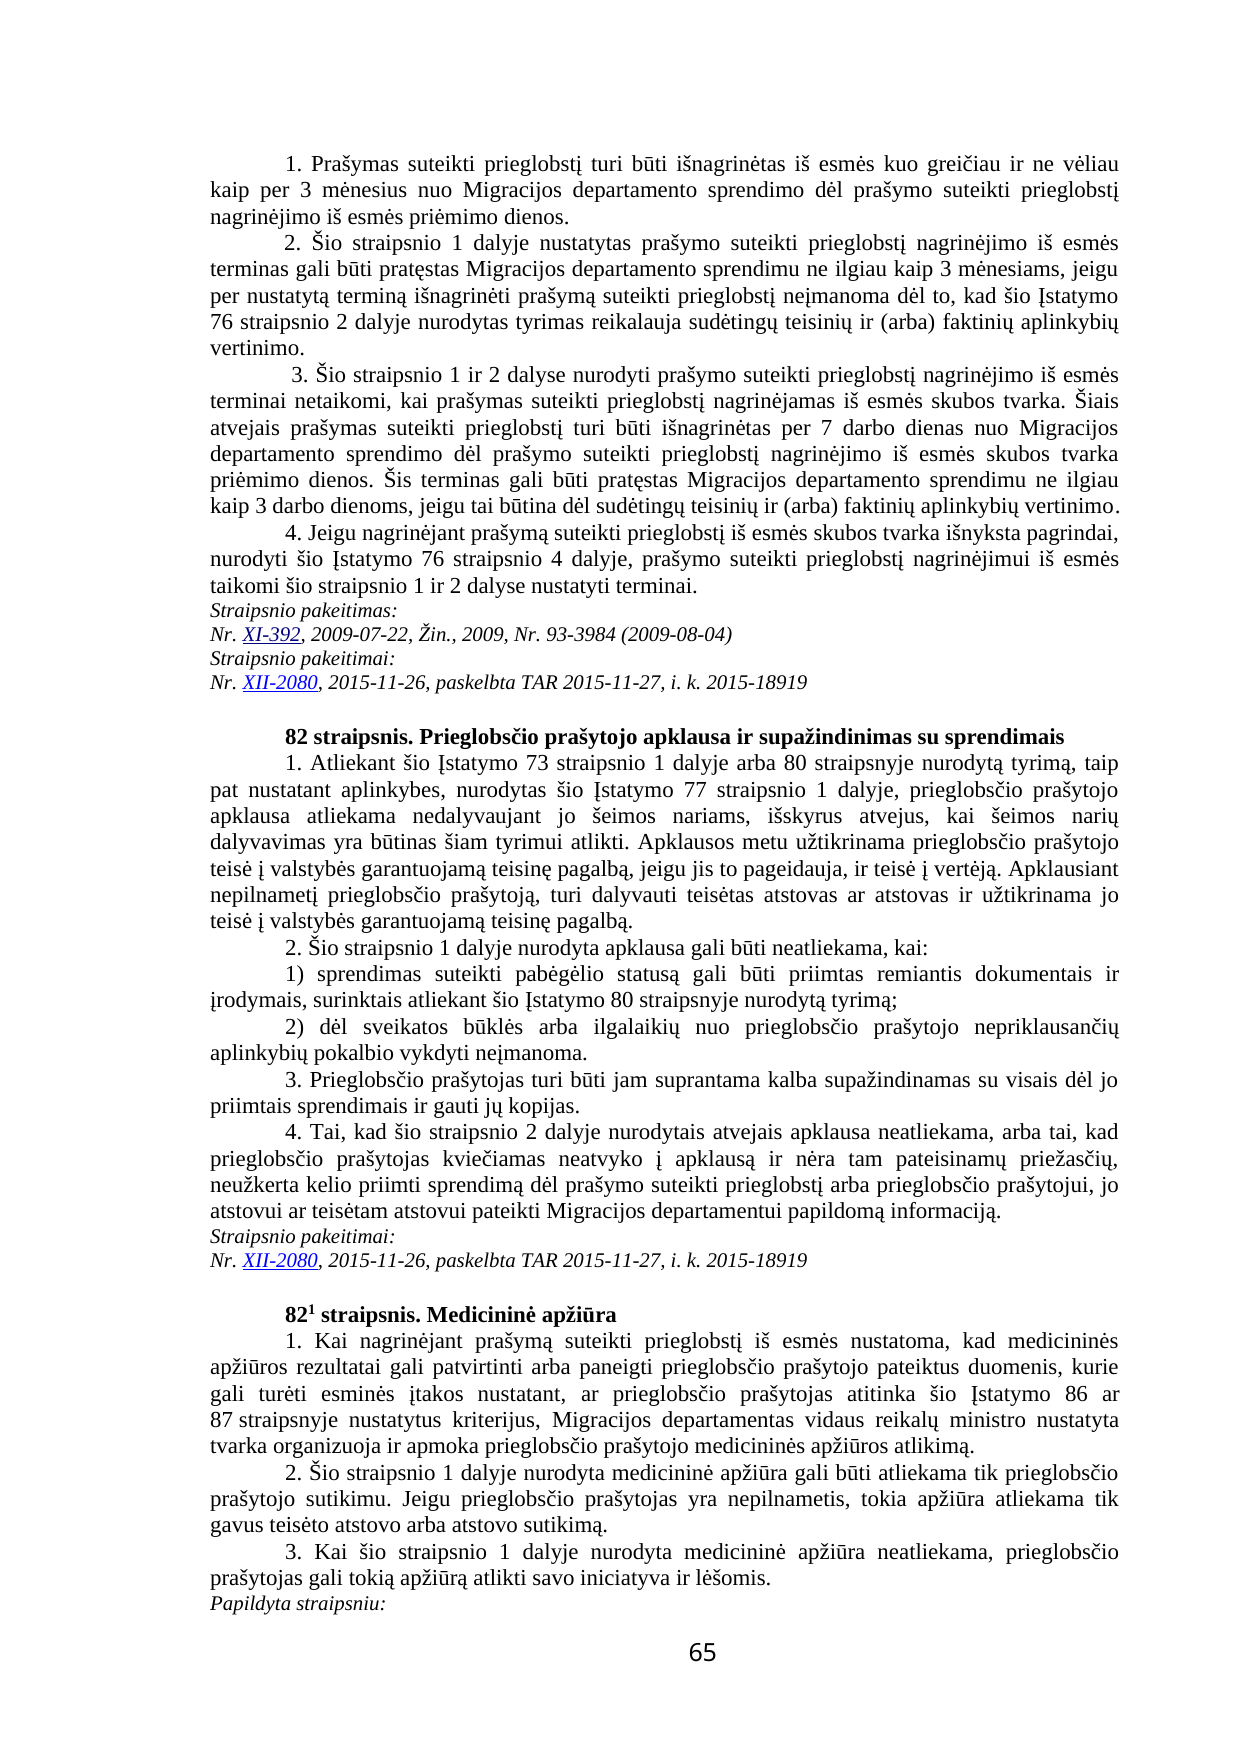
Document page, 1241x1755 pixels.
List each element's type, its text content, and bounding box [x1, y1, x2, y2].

text 1) sprendimas suteikti pabėgėlio statusą gali būti priimtas remiantis dokumentais ir įrodymais, surinktais atliekant šio Įstatymo 80 straipsnyje nurodytą tyrimą; [210, 960, 1120, 1013]
text Straipsnio pakeitimai: [210, 1224, 1120, 1248]
text Papildyta straipsniu: [210, 1591, 1120, 1614]
text 2. Šio straipsnio 1 dalyje nustatytas prašymo suteikti prieglobstį nagrinėjimo iš esmės terminas gali būti pratęstas Migracijos departamento sprendimu ne ilgiau kaip 3 mėnesiams, jeigu per nustatytą terminą išnagrinėti prašymą suteikti prieglobstį neįmanoma dėl to, kad šio Įstatymo 76 straipsnio 2 dalyje nurodytas tyrimas reikalauja sudėtingų teisinių ir (arba) faktinių aplinkybių vertinimo. [210, 229, 1120, 361]
text 3. Prieglobsčio prašytojas turi būti jam suprantama kalba supažindinamas su visais dėl jo priimtais sprendimais ir gauti jų kopijas. [210, 1066, 1120, 1118]
text 2) dėl sveikatos būklės arba ilgalaikių nuo prieglobsčio prašytojo nepriklausančių aplinkybių pokalbio vykdyti neįmanoma. [210, 1013, 1120, 1066]
text 1. Kai nagrinėjant prašymą suteikti prieglobstį iš esmės nustatoma, kad medicininės apžiūros rezultatai gali patvirtinti arba paneigti prieglobsčio prašytojo pateiktus duomenis, kurie gali turėti esminės įtakos nustatant, ar prieglobsčio prašytojas atitinka šio Įstatymo 86 ar 87 straipsnyje nustatytus kriterijus, Migracijos departamentas vidaus reikalų ministro nustatyta tvarka organizuoja ir apmoka prieglobsčio prašytojo medicininės apžiūros atlikimą. [210, 1327, 1120, 1459]
text 821 straipsnis. Medicininė apžiūra [210, 1301, 1120, 1327]
text 1. Prašymas suteikti prieglobstį turi būti išnagrinėtas iš esmės kuo greičiau ir ne vėliau kaip per 3 mėnesius nuo Migracijos departamento sprendimo dėl prašymo suteikti prieglobstį nagrinėjimo iš esmės priėmimo dienos. [210, 150, 1120, 229]
text 4. Tai, kad šio straipsnio 2 dalyje nurodytais atvejais apklausa neatliekama, arba tai, kad prieglobsčio prašytojas kviečiamas neatvyko į apklausą ir nėra tam pateisinamų priežasčių, neužkerta kelio priimti sprendimą dėl prašymo suteikti prieglobstį arba prieglobsčio prašytojui, jo atstovui ar teisėtam atstovui pateikti Migracijos departamentui papildomą informaciją. [210, 1118, 1120, 1224]
text 1. Atliekant šio Įstatymo 73 straipsnio 1 dalyje arba 80 straipsnyje nurodytą tyrimą, taip pat nustatant aplinkybes, nurodytas šio Įstatymo 77 straipsnio 1 dalyje, prieglobsčio prašytojo apklausa atliekama nedalyvaujant jo šeimos nariams, išskyrus atvejus, kai šeimos narių dalyvavimas yra būtinas šiam tyrimui atlikti. Apklausos metu užtikrinama prieglobsčio prašytojo teisė į valstybės garantuojamą teisinę pagalbą, jeigu jis to pageidauja, ir teisė į vertėją. Apklausiant nepilnametį prieglobsčio prašytoją, turi dalyvauti teisėtas atstovas ar atstovas ir užtikrinama jo teisė į valstybės garantuojamą teisinę pagalbą. [210, 749, 1120, 934]
text Straipsnio pakeitimas: [210, 598, 1120, 622]
text Straipsnio pakeitimai: [210, 646, 1120, 670]
text Nr. XI-392, 2009-07-22, Žin., 2009, Nr. 93-3984 (2009-08-04) [210, 622, 1120, 646]
text 2. Šio straipsnio 1 dalyje nurodyta medicininė apžiūra gali būti atliekama tik prieglobsčio prašytojo sutikimu. Jeigu prieglobsčio prašytojas yra nepilnametis, tokia apžiūra atliekama tik gavus teisėto atstovo arba atstovo sutikimą. [210, 1459, 1120, 1538]
text 3. Kai šio straipsnio 1 dalyje nurodyta medicininė apžiūra neatliekama, prieglobsčio prašytojas gali tokią apžiūrą atlikti savo iniciatyva ir lėšomis. [210, 1538, 1120, 1591]
text 3. Šio straipsnio 1 ir 2 dalyse nurodyti prašymo suteikti prieglobstį nagrinėjimo iš esmės terminai netaikomi, kai prašymas suteikti prieglobstį nagrinėjamas iš esmės skubos tvarka. Šiais atvejais prašymas suteikti prieglobstį turi būti išnagrinėtas per 7 darbo dienas nuo Migracijos departamento sprendimo dėl prašymo suteikti prieglobstį nagrinėjimo iš esmės skubos tvarka priėmimo dienos. Šis terminas gali būti pratęstas Migracijos departamento sprendimu ne ilgiau kaip 3 darbo dienoms, jeigu tai būtina dėl sudėtingų teisinių ir (arba) faktinių aplinkybių vertinimo. [210, 361, 1120, 519]
text 82 straipsnis. Prieglobsčio prašytojo apklausa ir supažindinimas su sprendimais [210, 723, 1120, 749]
text 2. Šio straipsnio 1 dalyje nurodyta apklausa gali būti neatliekama, kai: [210, 934, 1120, 960]
text Nr. XII-2080, 2015-11-26, paskelbta TAR 2015-11-27, i. k. 2015-18919 [210, 1248, 1120, 1272]
text Nr. XII-2080, 2015-11-26, paskelbta TAR 2015-11-27, i. k. 2015-18919 [210, 670, 1120, 694]
text 4. Jeigu nagrinėjant prašymą suteikti prieglobstį iš esmės skubos tvarka išnyksta pagrindai, nurodyti šio Įstatymo 76 straipsnio 4 dalyje, prašymo suteikti prieglobstį nagrinėjimui iš esmės taikomi šio straipsnio 1 ir 2 dalyse nustatyti terminai. [210, 519, 1120, 598]
